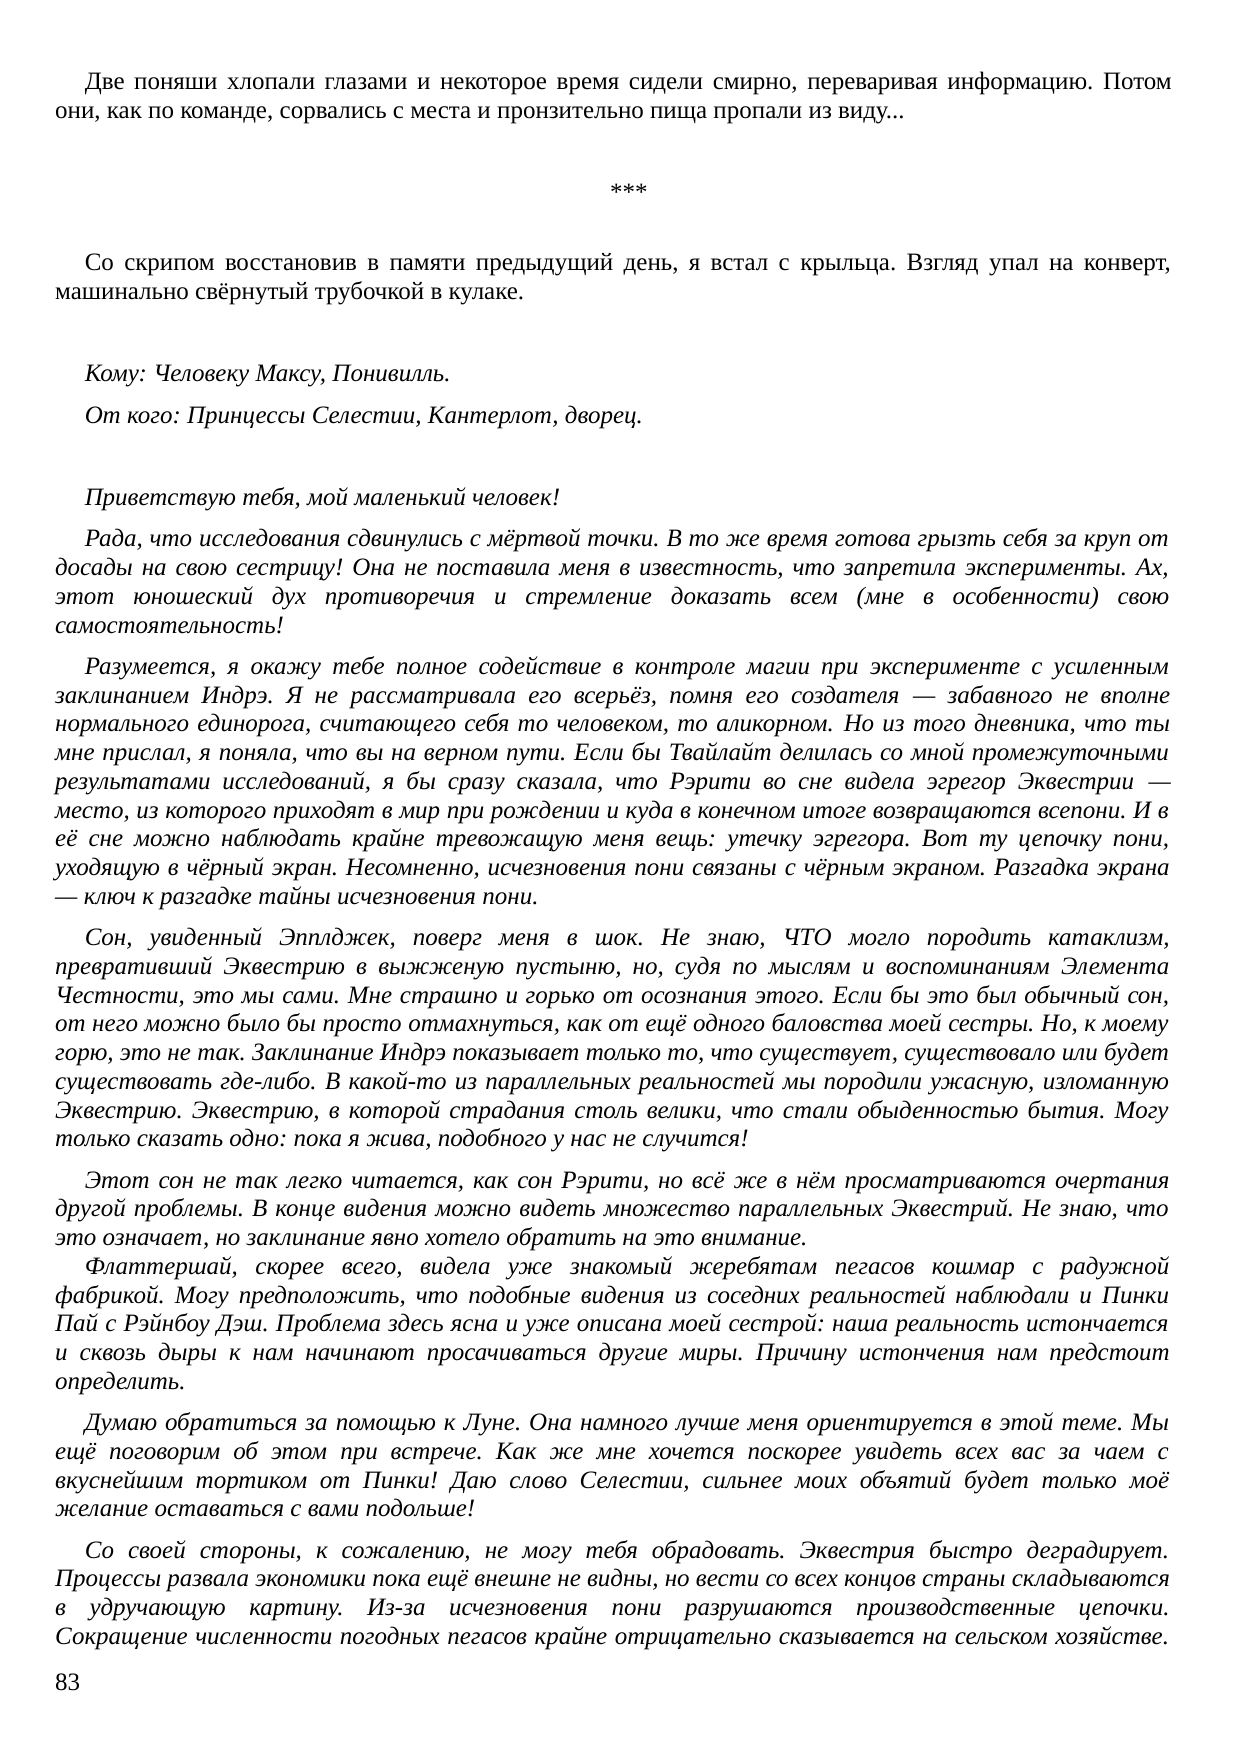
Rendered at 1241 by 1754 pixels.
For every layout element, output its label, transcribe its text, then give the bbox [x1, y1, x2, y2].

text Cон, увиденный Эпплджек, поверг меня в шок. Не знаю, ЧТО могло породить катаклизм, превративший Эквестрию в выжженую пустыню, но, судя по мыслям и воспоминаниям Элемента Честности, это мы сами. Мне страшно и горько от осознания этого. Если бы это был обычный сон, от него можно было бы просто отмахнуться, как от ещё одного баловства моей сестры. Но, к моему горю, это не так. Заклинание Индрэ показывает только то, что существует, существовало или будет существовать где-либо. В какой-то из параллельных реальностей мы породили ужасную, изломанную Эквестрию. Эквестрию, в которой страдания столь велики, что стали обыденностью бытия. Могу только сказать одно: пока я жива, подобного у нас не случится! [55, 922, 1173, 1152]
text Флаттершай, скорее всего, видела уже знакомый жеребятам пегасов кошмар с радужной фабрикой. Могу предположить, что подобные видения из соседних реальностей наблюдали и Пинки Пай с Рэйнбоу Дэш. Проблема здесь ясна и уже описана моей сестрой: наша реальность истончается и сквозь дыры к нам начинают просачиваться другие миры. Причину истончения нам предстоит определить. [55, 1251, 1173, 1395]
text *** [55, 177, 1173, 235]
text Рада, что исследования сдвинулись с мёртвой точки. В то же время готова грызть себя за круп от досады на свою сестрицу! Она не поставила меня в известность, что запретила эксперименты. Ах, этот юношеский дух противоречия и стремление доказать всем (мне в особенности) свою самостоятельность! [55, 523, 1173, 638]
text Думаю обратиться за помощью к Луне. Она намного лучше меня ориентируется в этой теме. Мы ещё поговорим об этом при встрече. Как же мне хочется поскорее увидеть всех вас за чаем с вкуснейшим тортиком от Пинки! Даю слово Селестии, сильнее моих объятий будет только моё желание оставаться с вами подольше! [55, 1407, 1173, 1522]
text Разумеется, я окажу тебе полное содействие в контроле магии при эксперименте с усиленным заклинанием Индрэ. Я не рассматривала его всерьёз, помня его создателя — забавного не вполне нормального единорога, считающего себя то человеком, то аликорном. Но из того дневника, что ты мне прислал, я поняла, что вы на верном пути. Если бы Твайлайт делилась со мной промежуточными результатами исследований, я бы сразу сказала, что Рэрити во сне видела эгрегор Эквестрии — место, из которого приходят в мир при рождении и куда в конечном итоге возвращаются всепони. И в её сне можно наблюдать крайне тревожащую меня вещь: утечку эгрегора. Вот ту цепочку пони, уходящую в чёрный экран. Несомненно, исчезновения пони связаны с чёрным экраном. Разгадка экрана — ключ к разгадке тайны исчезновения пони. [55, 651, 1173, 910]
text Приветствую тебя, мой маленький человек! [55, 482, 1173, 511]
text Со своей стороны, к сожалению, не могу тебя обрадовать. Эквестрия быстро деградирует. Процессы развала экономики пока ещё внешне не видны, но вести со всех концов страны складываются в удручающую картину. Из-за исчезновения пони разрушаются производственные цепочки. Сокращение численности погодных пегасов крайне отрицательно сказывается на сельском хозяйстве. [55, 1535, 1173, 1650]
text Две поняши хлопали глазами и некоторое время сидели смирно, переваривая информацию. Потом они, как по команде, сорвались с места и пронзительно пища пропали из виду... [55, 66, 1173, 123]
text Кому: Человеку Максу, Понивилль. [55, 358, 1173, 387]
text Этот сон не так легко читается, как сон Рэрити, но всё же в нём просматриваются очертания другой проблемы. В конце видения можно видеть множество параллельных Эквестрий. Не знаю, что это означает, но заклинание явно хотело обратить на это внимание. [55, 1165, 1173, 1251]
text Со скрипом восстановив в памяти предыдущий день, я встал с крыльца. Взгляд упал на конверт, машинально свёрнутый трубочкой в кулаке. [55, 247, 1173, 305]
text От кого: Принцессы Селестии, Кантерлот, дворец. [55, 400, 1173, 428]
